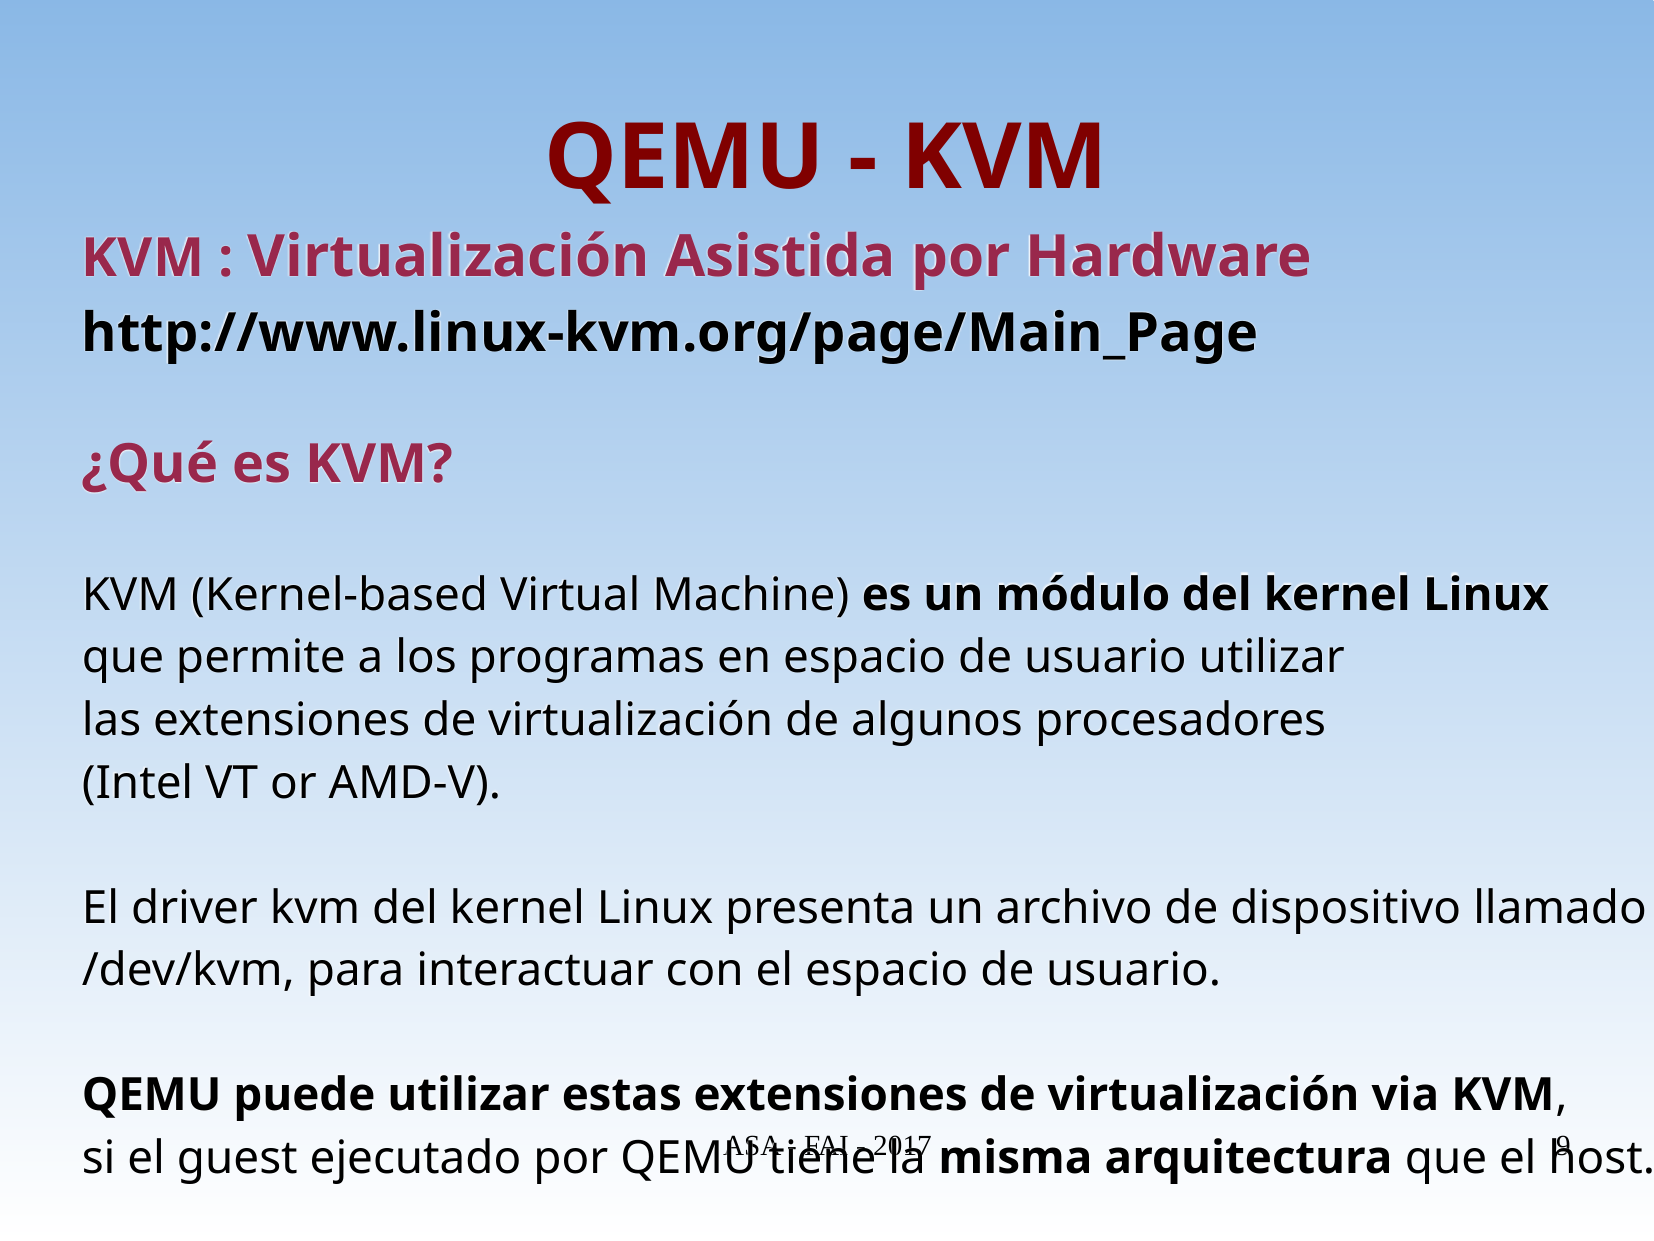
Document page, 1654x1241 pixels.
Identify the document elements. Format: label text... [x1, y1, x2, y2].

text_box KVM : Virtualización Asistida por Hardware http://www.linux-kvm.org/page/Main_Page ¿Qué es KVM? KVM (Kernel-based Virtual Machine) es un módulo del kernel Linux que permite a los programas en espacio de usuario utilizar las extensiones de virtualización de algunos procesadores (Intel VT or AMD-V). El driver kvm del kernel Linux presenta un archivo de dispositivo llamado /dev/kvm, para interactuar con el espacio de usuario. QEMU puede utilizar estas extensiones de virtualización via KVM, si el guest ejecutado por QEMU tiene la misma arquitectura que el host. [67, 207, 1586, 1148]
title QEMU - KVM [82, 49, 1571, 207]
